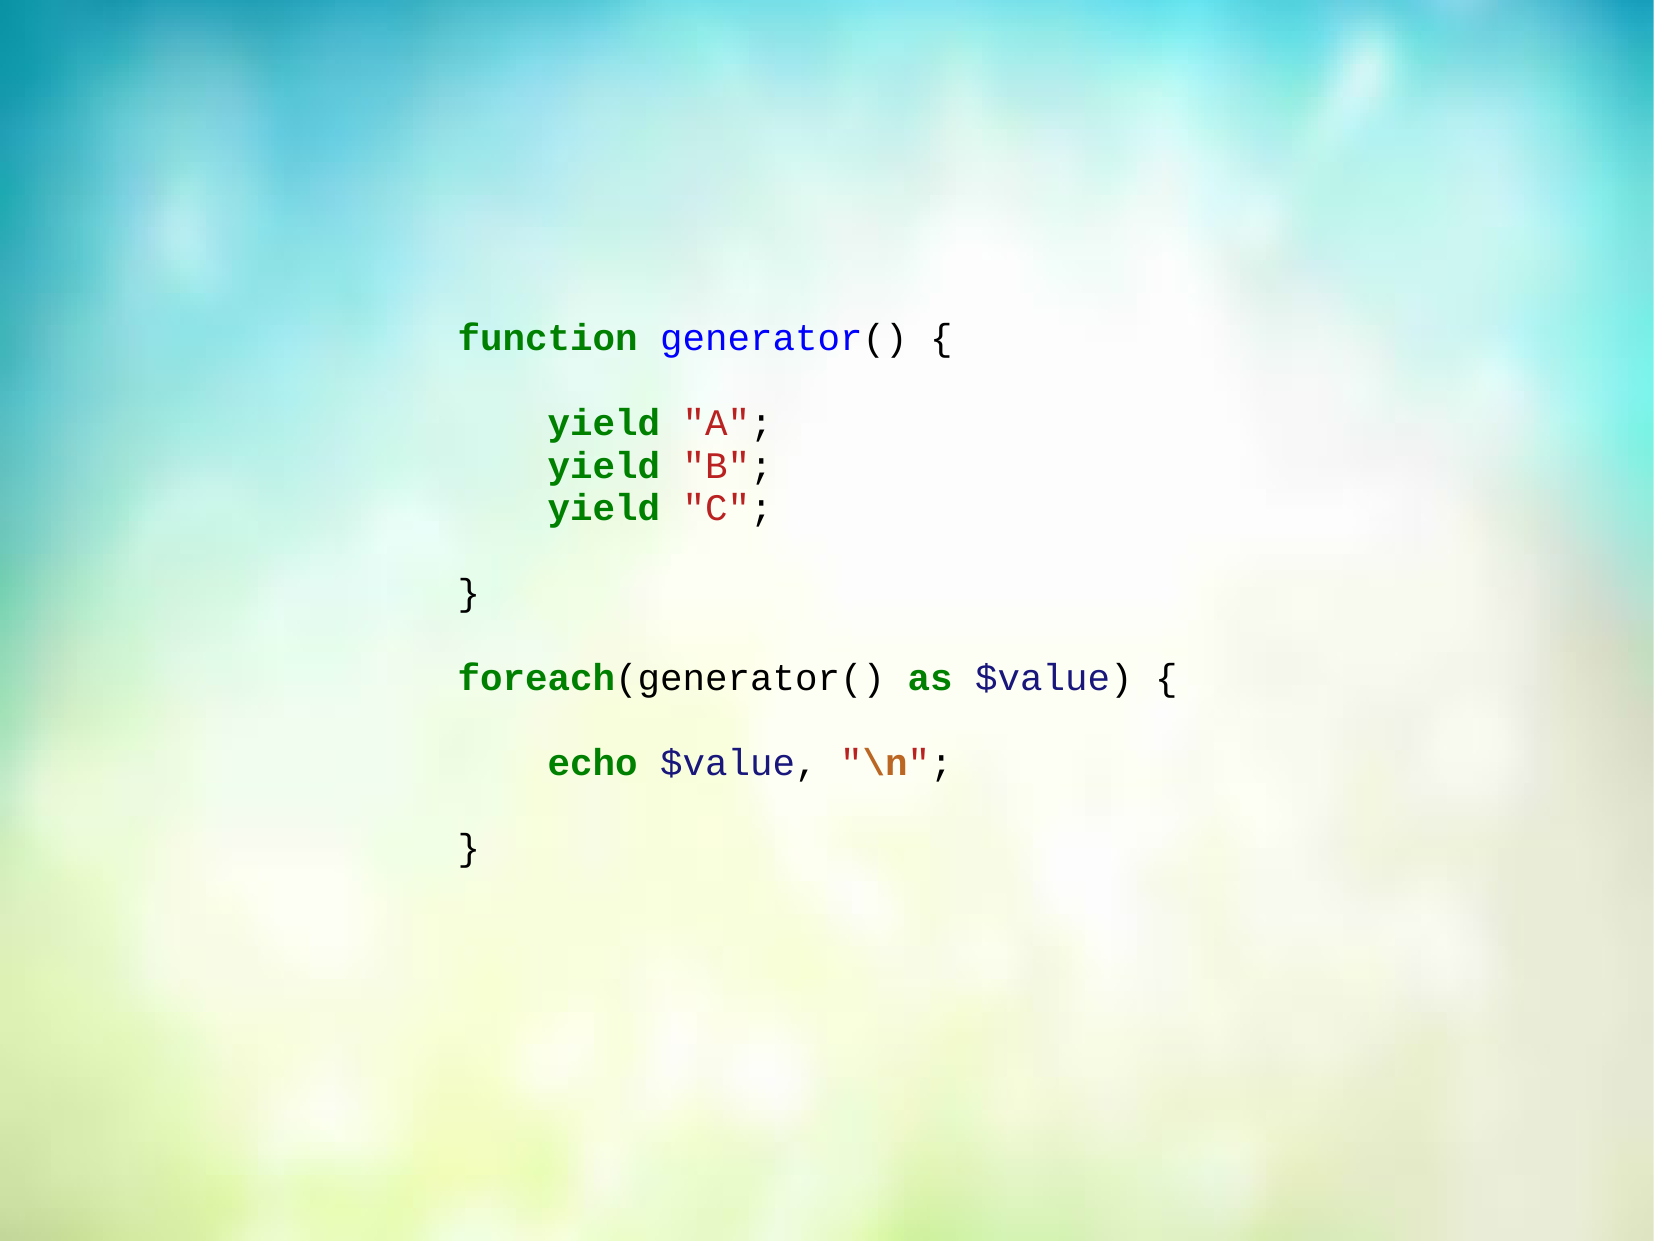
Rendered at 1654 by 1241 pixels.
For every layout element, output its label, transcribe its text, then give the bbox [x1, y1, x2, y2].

text_box function generator() { yield "A"; yield "B"; yield "C"; } foreach(generator() as $value) { echo $value, "\n"; } [443, 311, 1211, 929]
picture [0, 0, 1654, 1241]
